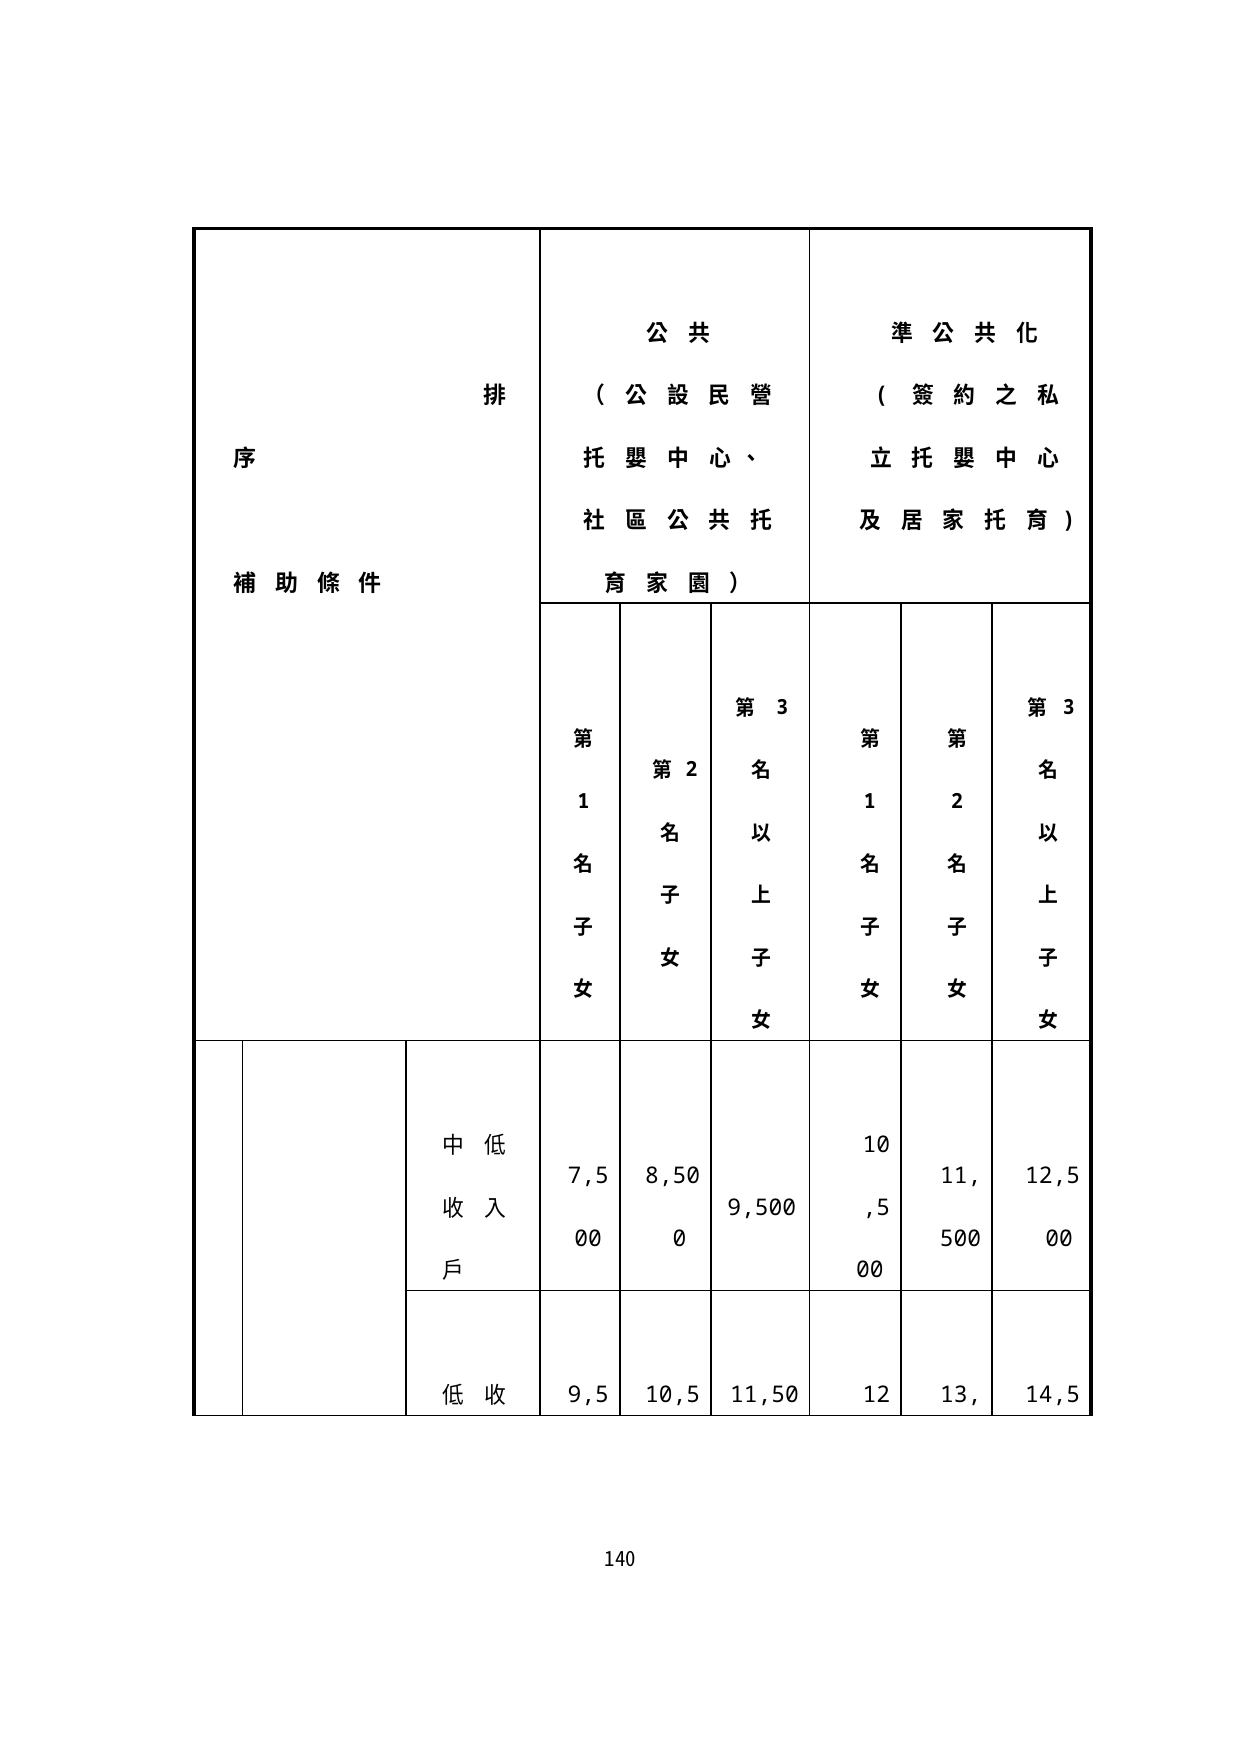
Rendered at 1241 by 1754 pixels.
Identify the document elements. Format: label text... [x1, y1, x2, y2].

table_cell 10,5 [621, 1291, 710, 1415]
table_cell [243, 1041, 405, 1415]
table_cell 8,500 [621, 1041, 710, 1290]
table_cell 低收 [407, 1291, 539, 1415]
table_header 排序 補助條件 [196, 230, 539, 1040]
table_cell 13, [902, 1291, 991, 1415]
table_cell 12,500 [993, 1041, 1089, 1290]
table_cell 11,500 [902, 1041, 991, 1290]
table_cell 第1名子女 [541, 604, 619, 1040]
table_cell 11,50 [712, 1291, 809, 1415]
table_cell 第1名子女 [810, 604, 900, 1040]
table_cell 新制 [196, 1041, 242, 1415]
table_cell 7,500 [541, 1041, 619, 1290]
table_cell 中低收入戶 [407, 1041, 539, 1290]
table_cell 第3名以上子女 [712, 604, 809, 1040]
table_cell 9,5 [541, 1291, 619, 1415]
table_cell 第3名以上子女 [993, 604, 1089, 1040]
table_cell 9,500 [712, 1041, 809, 1290]
table_header 公共 （公設民營托嬰中心、社區公共托育家園） [541, 230, 809, 602]
table_cell 14,5 [993, 1291, 1089, 1415]
table_cell 第2名子女 [621, 604, 710, 1040]
table_cell 12 [810, 1291, 900, 1415]
table_cell 第2名子女 [902, 604, 991, 1040]
table_header 準公共化 (簽約之私立托嬰中心及居家托育) [810, 230, 1089, 602]
table_cell 10,500 [810, 1041, 900, 1290]
